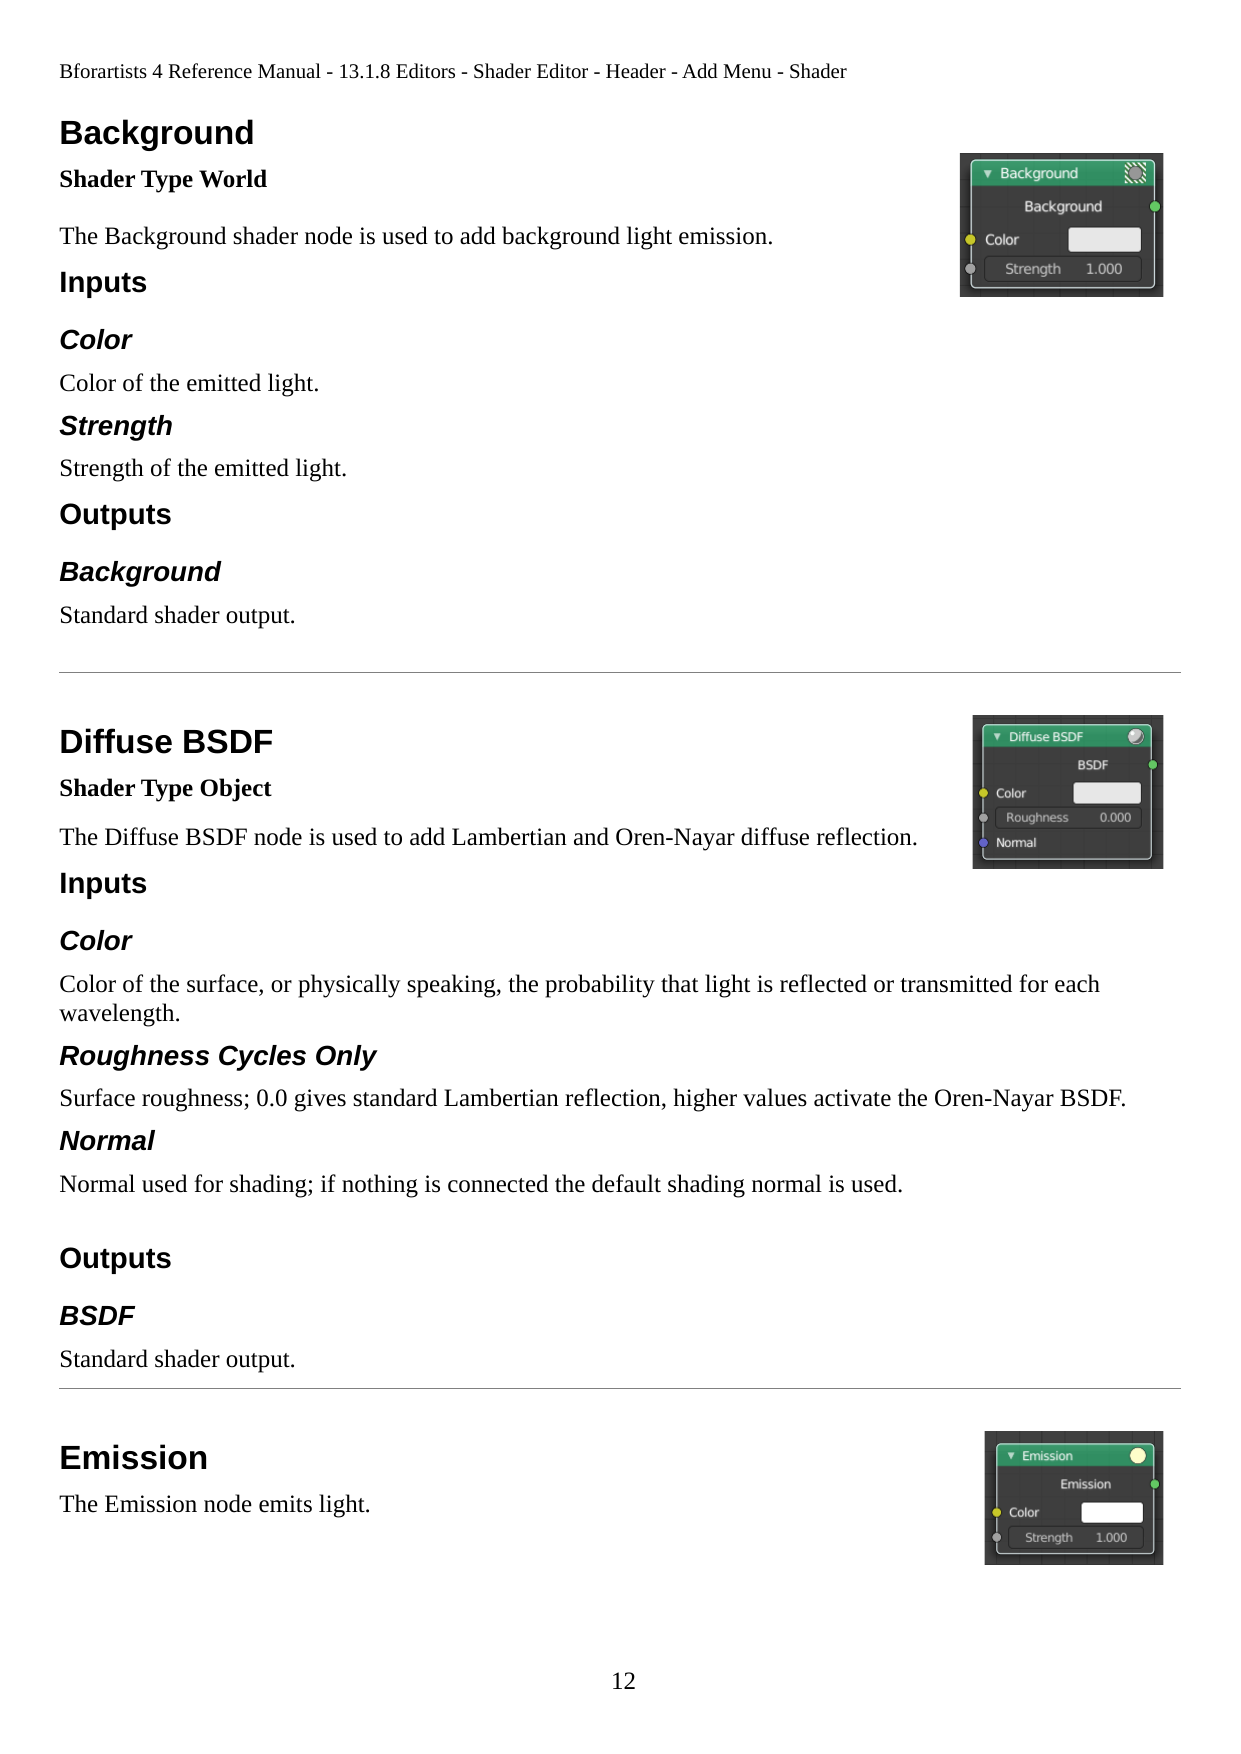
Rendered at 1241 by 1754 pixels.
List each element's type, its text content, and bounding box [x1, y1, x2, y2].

picture [959, 153, 1164, 297]
picture [972, 715, 1164, 869]
subtitle [1164, 1438, 1181, 1477]
text The Diffuse BSDF node is used to add Lambertian and Oren-Nayar diffuse reflection. [59, 822, 972, 851]
text Color of the emitted light. [59, 368, 1181, 396]
text Shader Type World [59, 164, 959, 192]
subtitle Outputs [59, 497, 1181, 530]
subtitle Inputs [59, 264, 1181, 298]
text Shader Type Object [59, 773, 972, 802]
text [1164, 773, 1181, 802]
picture [984, 1431, 1164, 1565]
subtitle Outputs [59, 1241, 1181, 1275]
subtitle Normal [59, 1124, 1181, 1156]
text The Emission node emits light. [59, 1489, 984, 1518]
text Standard shader output. [59, 1344, 1181, 1373]
subtitle Diffuse BSDF [59, 722, 972, 761]
text Normal used for shading; if nothing is connected the default shading normal is used. [59, 1169, 1181, 1198]
subtitle Roughness Cycles Only [59, 1039, 1181, 1071]
subtitle BSDF [59, 1300, 1181, 1332]
text The Background shader node is used to add background light emission. [59, 221, 959, 250]
subtitle Background [59, 555, 1181, 587]
subtitle [1164, 722, 1181, 761]
text Standard shader output. [59, 600, 1181, 628]
subtitle Inputs [59, 866, 1181, 899]
subtitle Emission [59, 1438, 984, 1477]
subtitle Background [59, 113, 1181, 151]
subtitle Strength [59, 409, 1181, 441]
text [1164, 164, 1181, 192]
subtitle Color [59, 323, 1181, 355]
text Surface roughness; 0.0 gives standard Lambertian reflection, higher values activate the Oren-Nayar BSDF. [59, 1083, 1181, 1112]
text Color of the surface, or physically speaking, the probability that light is reflected or transmitted for each wavelength. [59, 969, 1181, 1026]
subtitle Color [59, 924, 1181, 956]
text Strength of the emitted light. [59, 453, 1181, 482]
